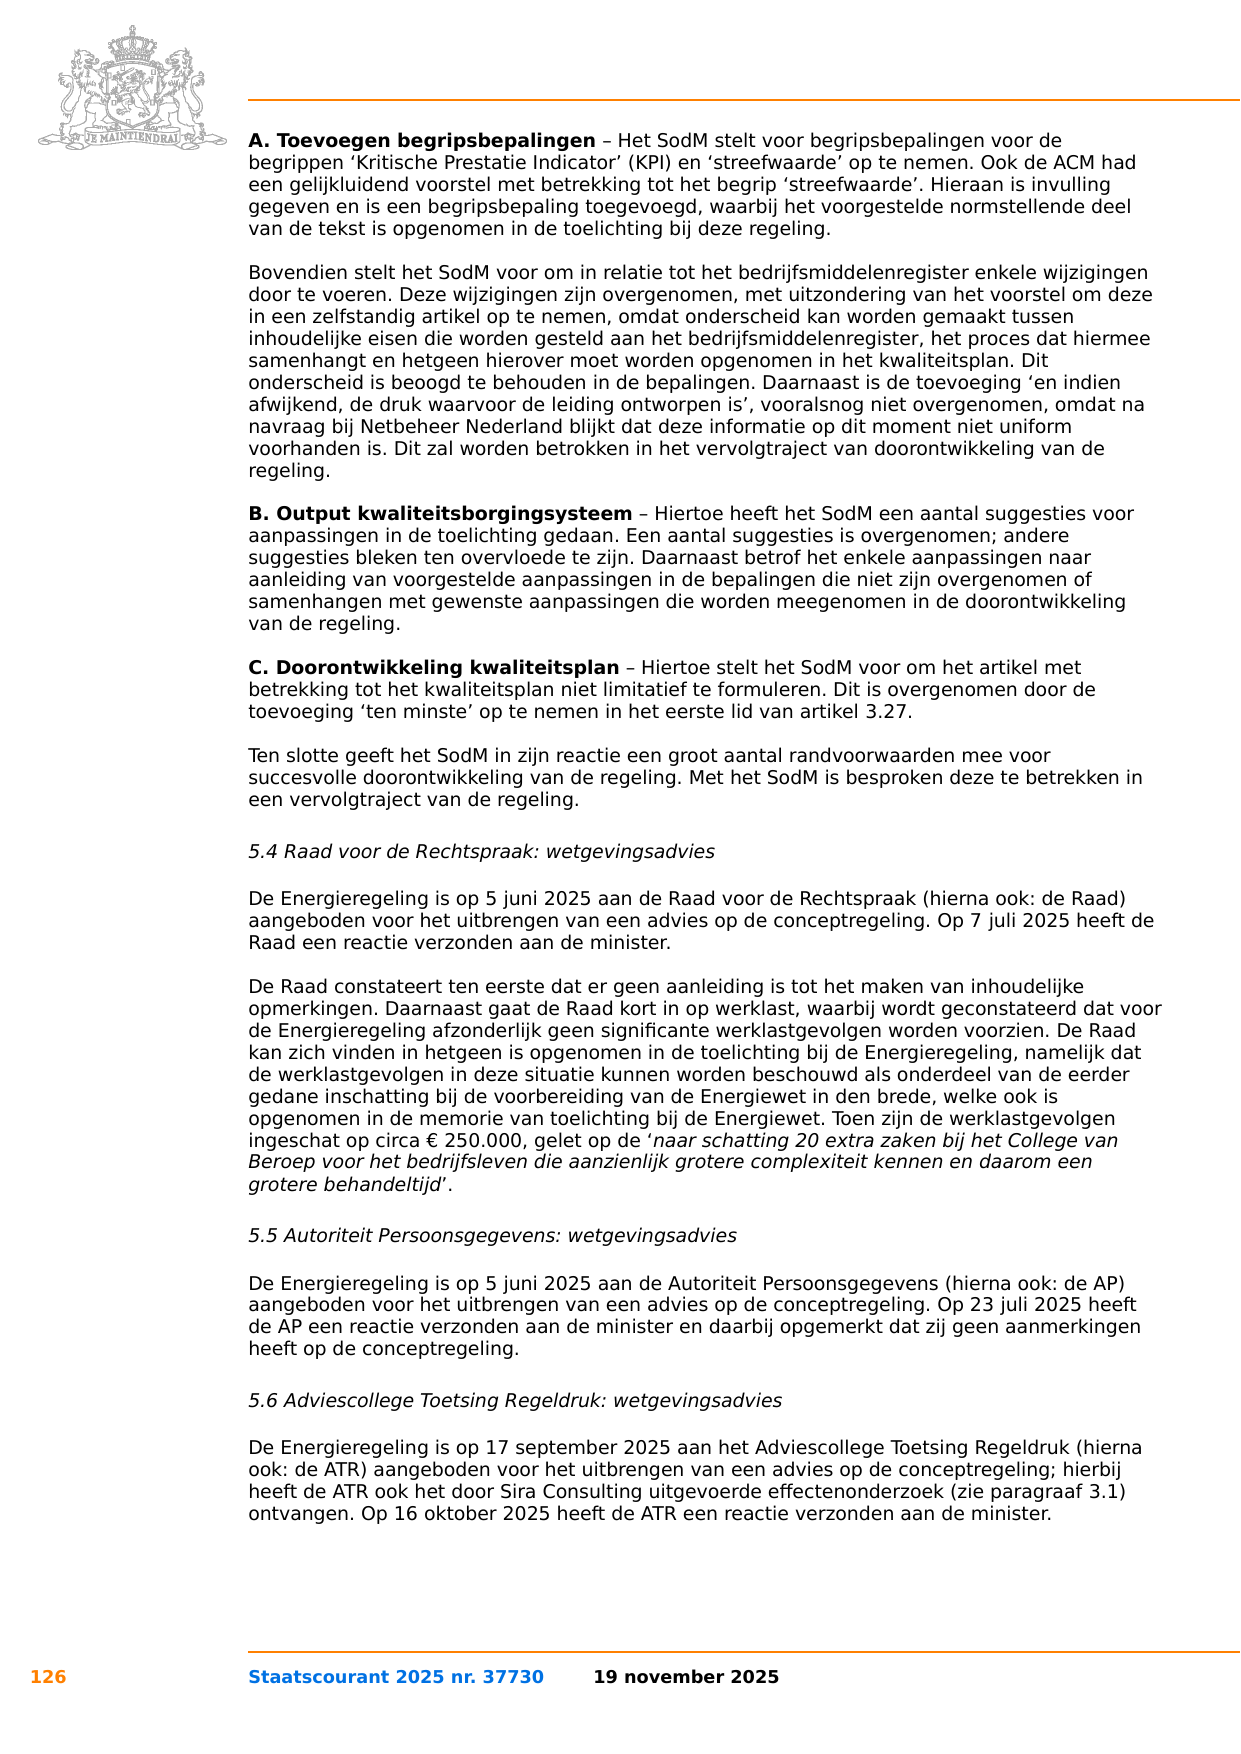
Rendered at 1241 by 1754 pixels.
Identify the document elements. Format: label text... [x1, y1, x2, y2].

text De Energieregeling is op 5 juni 2025 aan de Autoriteit Persoonsgegevens (hierna ook: de AP) aangeboden voor het uitbrengen van een advies op de conceptregeling. Op 23 juli 2025 heeft de AP een reactie verzonden aan de minister en daarbij opgemerkt dat zij geen aanmerkingen heeft op de conceptregeling. [248, 1272, 1163, 1360]
text C. Doorontwikkeling kwaliteitsplan – Hiertoe stelt het SodM voor om het artikel met betrekking tot het kwaliteitsplan niet limitatief te formuleren. Dit is overgenomen door de toevoeging ‘ten minste’ op te nemen in het eerste lid van artikel 3.27. [248, 657, 1163, 723]
text B. Output kwaliteitsborgingsysteem – Hiertoe heeft het SodM een aantal suggesties voor aanpassingen in de toelichting gedaan. Een aantal suggesties is overgenomen; andere suggesties bleken ten overvloede te zijn. Daarnaast betrof het enkele aanpassingen naar aanleiding van voorgestelde aanpassingen in de bepalingen die niet zijn overgenomen of samenhangen met gewenste aanpassingen die worden meegenomen in de doorontwikkeling van de regeling. [248, 503, 1163, 635]
text A. Toevoegen begripsbepalingen – Het SodM stelt voor begripsbepalingen voor de begrippen ‘Kritische Prestatie Indicator’ (KPI) en ‘streefwaarde’ op te nemen. Ook de ACM had een gelijkluidend voorstel met betrekking tot het begrip ‘streefwaarde’. Hieraan is invulling gegeven en is een begripsbepaling toegevoegd, waarbij het voorgestelde normstellende deel van de tekst is opgenomen in de toelichting bij deze regeling. [248, 130, 1163, 240]
subtitle 5.4 Raad voor de Rechtspraak: wetgevingsadvies [248, 841, 1163, 863]
subtitle 5.5 Autoriteit Persoonsgegevens: wetgevingsadvies [248, 1225, 1163, 1247]
text Ten slotte geeft het SodM in zijn reactie een groot aantal randvoorwaarden mee voor succesvolle doorontwikkeling van de regeling. Met het SodM is besproken deze te betrekken in een vervolgtraject van de regeling. [248, 745, 1163, 811]
text De Raad constateert ten eerste dat er geen aanleiding is tot het maken van inhoudelijke opmerkingen. Daarnaast gaat de Raad kort in op werklast, waarbij wordt geconstateerd dat voor de Energieregeling afzonderlijk geen significante werklastgevolgen worden voorzien. De Raad kan zich vinden in hetgeen is opgenomen in de toelichting bij de Energieregeling, namelijk dat de werklastgevolgen in deze situatie kunnen worden beschouwd als onderdeel van de eerder gedane inschatting bij de voorbereiding van de Energiewet in den brede, welke ook is opgenomen in de memorie van toelichting bij de Energiewet. Toen zijn de werklastgevolgen ingeschat op circa € 250.000, gelet op de ‘naar schatting 20 extra zaken bij het College van Beroep voor het bedrijfsleven die aanzienlijk grotere complexiteit kennen en daarom een grotere behandeltijd’. [248, 976, 1163, 1195]
text Bovendien stelt het SodM voor om in relatie tot het bedrijfsmiddelenregister enkele wijzigingen door te voeren. Deze wijzigingen zijn overgenomen, met uitzondering van het voorstel om deze in een zelfstandig artikel op te nemen, omdat onderscheid kan worden gemaakt tussen inhoudelijke eisen die worden gesteld aan het bedrijfsmiddelenregister, het proces dat hiermee samenhangt en hetgeen hierover moet worden opgenomen in het kwaliteitsplan. Dit onderscheid is beoogd te behouden in de bepalingen. Daarnaast is de toevoeging ‘en indien afwijkend, de druk waarvoor de leiding ontworpen is’, vooralsnog niet overgenomen, omdat na navraag bij Netbeheer Nederland blijkt dat deze informatie op dit moment niet uniform voorhanden is. Dit zal worden betrokken in het vervolgtraject van doorontwikkeling van de regeling. [248, 262, 1163, 481]
text De Energieregeling is op 5 juni 2025 aan de Raad voor de Rechtspraak (hierna ook: de Raad) aangeboden voor het uitbrengen van een advies op de conceptregeling. Op 7 juli 2025 heeft de Raad een reactie verzonden aan de minister. [248, 888, 1163, 954]
text De Energieregeling is op 17 september 2025 aan het Adviescollege Toetsing Regeldruk (hierna ook: de ATR) aangeboden voor het uitbrengen van een advies op de conceptregeling; hierbij heeft de ATR ook het door Sira Consulting uitgevoerde effectenonderzoek (zie paragraaf 3.1) ontvangen. Op 16 oktober 2025 heeft de ATR een reactie verzonden aan de minister. [248, 1437, 1163, 1525]
picture [38, 25, 227, 150]
subtitle 5.6 Adviescollege Toetsing Regeldruk: wetgevingsadvies [248, 1390, 1163, 1412]
